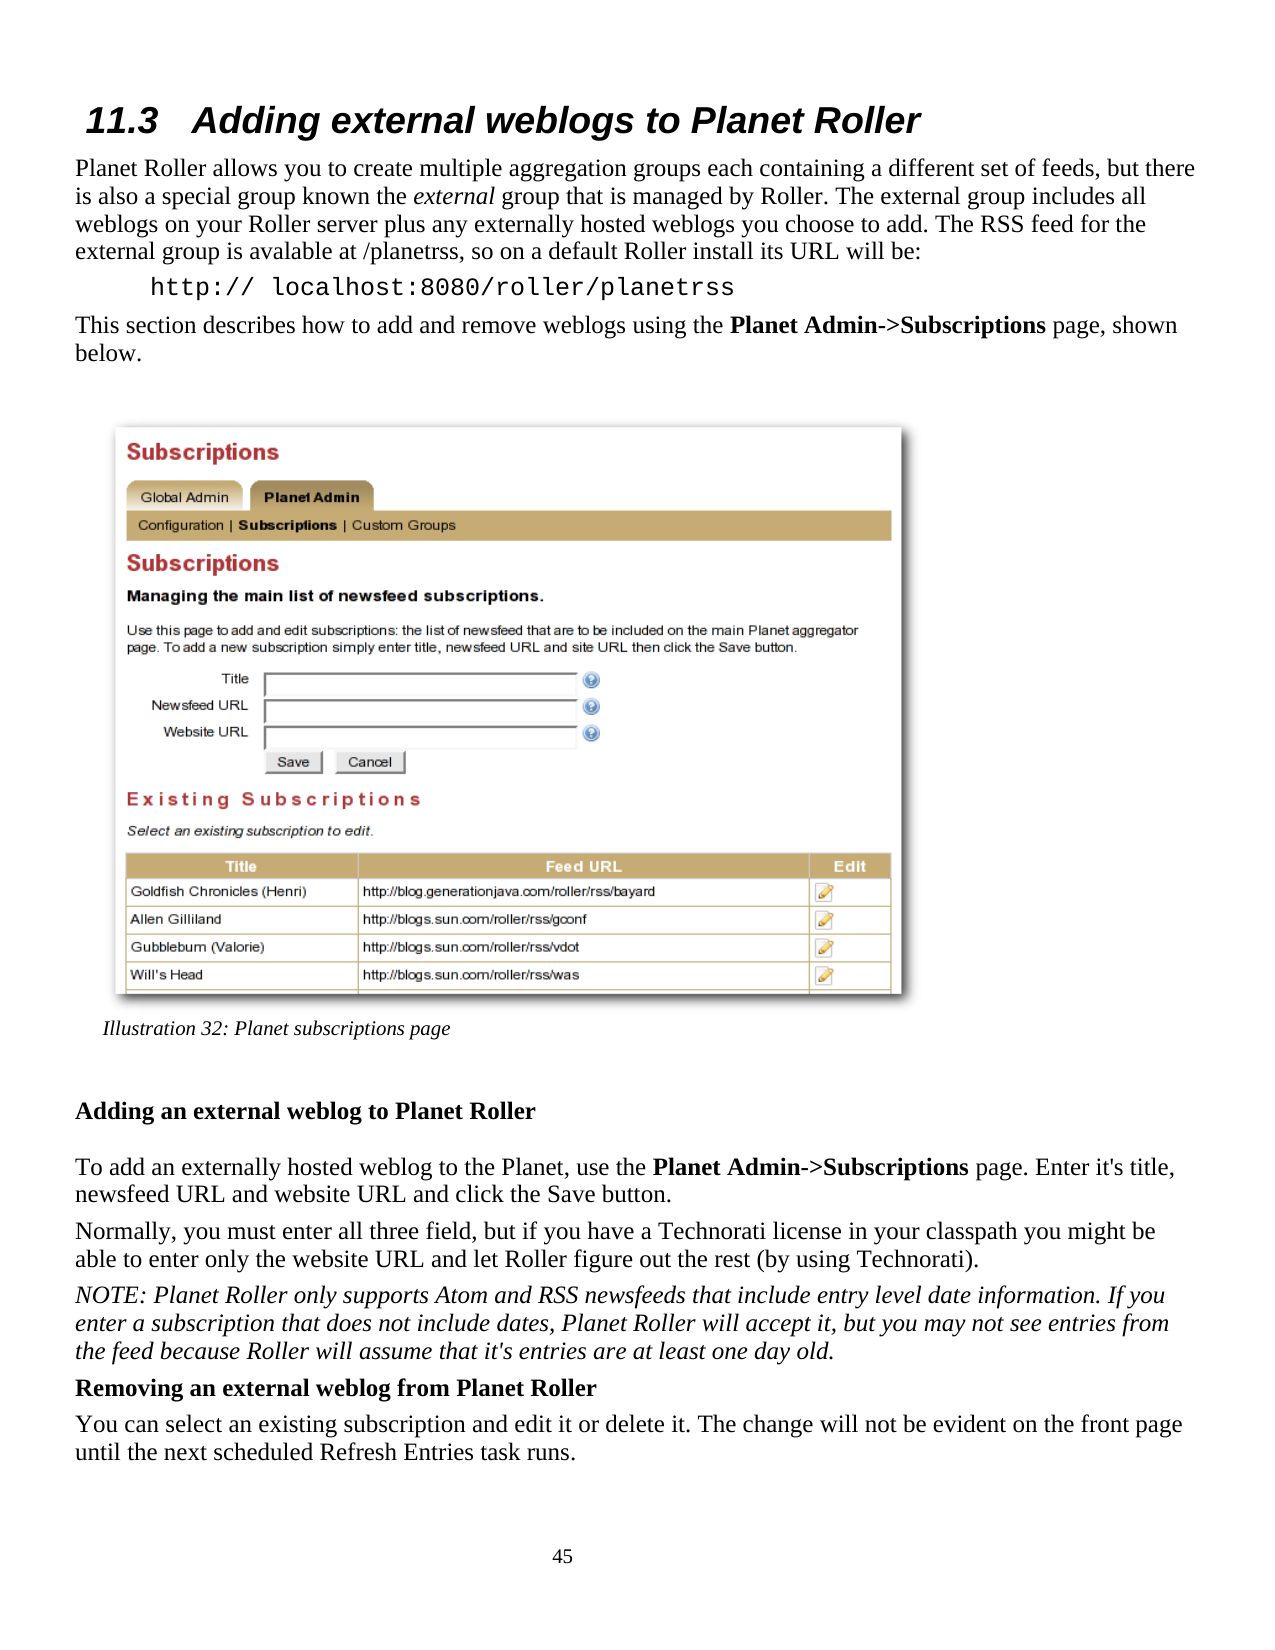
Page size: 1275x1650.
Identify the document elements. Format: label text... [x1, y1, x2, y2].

text Normally, you must enter all three field, but if you have a Technorati license in your classpath you might be able to enter only the website URL and let Roller figure out the rest (by using Technorati). [75, 1217, 1200, 1273]
text http:// localhost:8080/roller/planetrss [75, 274, 1200, 302]
text This section describes how to add and remove weblogs using the Planet Admin->Subscriptions page, shown below. [75, 311, 1200, 367]
text Illustration 32: Planet subscriptions page [102, 1017, 949, 1040]
text NOTE: Planet Roller only supports Atom and RSS newsfeeds that include entry level date information. If you enter a subscription that does not include dates, Planet Roller will accept it, but you may not see entries from the feed because Roller will assume that it's entries are at least one day old. [75, 1282, 1200, 1365]
text Removing an external weblog from Planet Roller [75, 1374, 1200, 1401]
subtitle Adding external weblogs to Planet Roller [75, 100, 1200, 142]
picture [102, 415, 925, 1017]
text To add an externally hosted weblog to the Planet, use the Planet Admin->Subscriptions page. Enter it's title, newsfeed URL and website URL and click the Save button. [75, 1153, 1200, 1208]
text You can select an existing subscription and edit it or delete it. The change will not be evident on the front page until the next scheduled Refresh Entries task runs. [75, 1410, 1200, 1466]
text Planet Roller allows you to create multiple aggregation groups each containing a different set of feeds, but there is also a special group known the external group that is managed by Roller. The external group includes all weblogs on your Roller server plus any externally hosted weblogs you choose to add. The RSS feed for the external group is avalable at /planetrss, so on a default Roller install its URL will be: [75, 154, 1200, 265]
text Adding an external weblog to Planet Roller [75, 1097, 1200, 1125]
